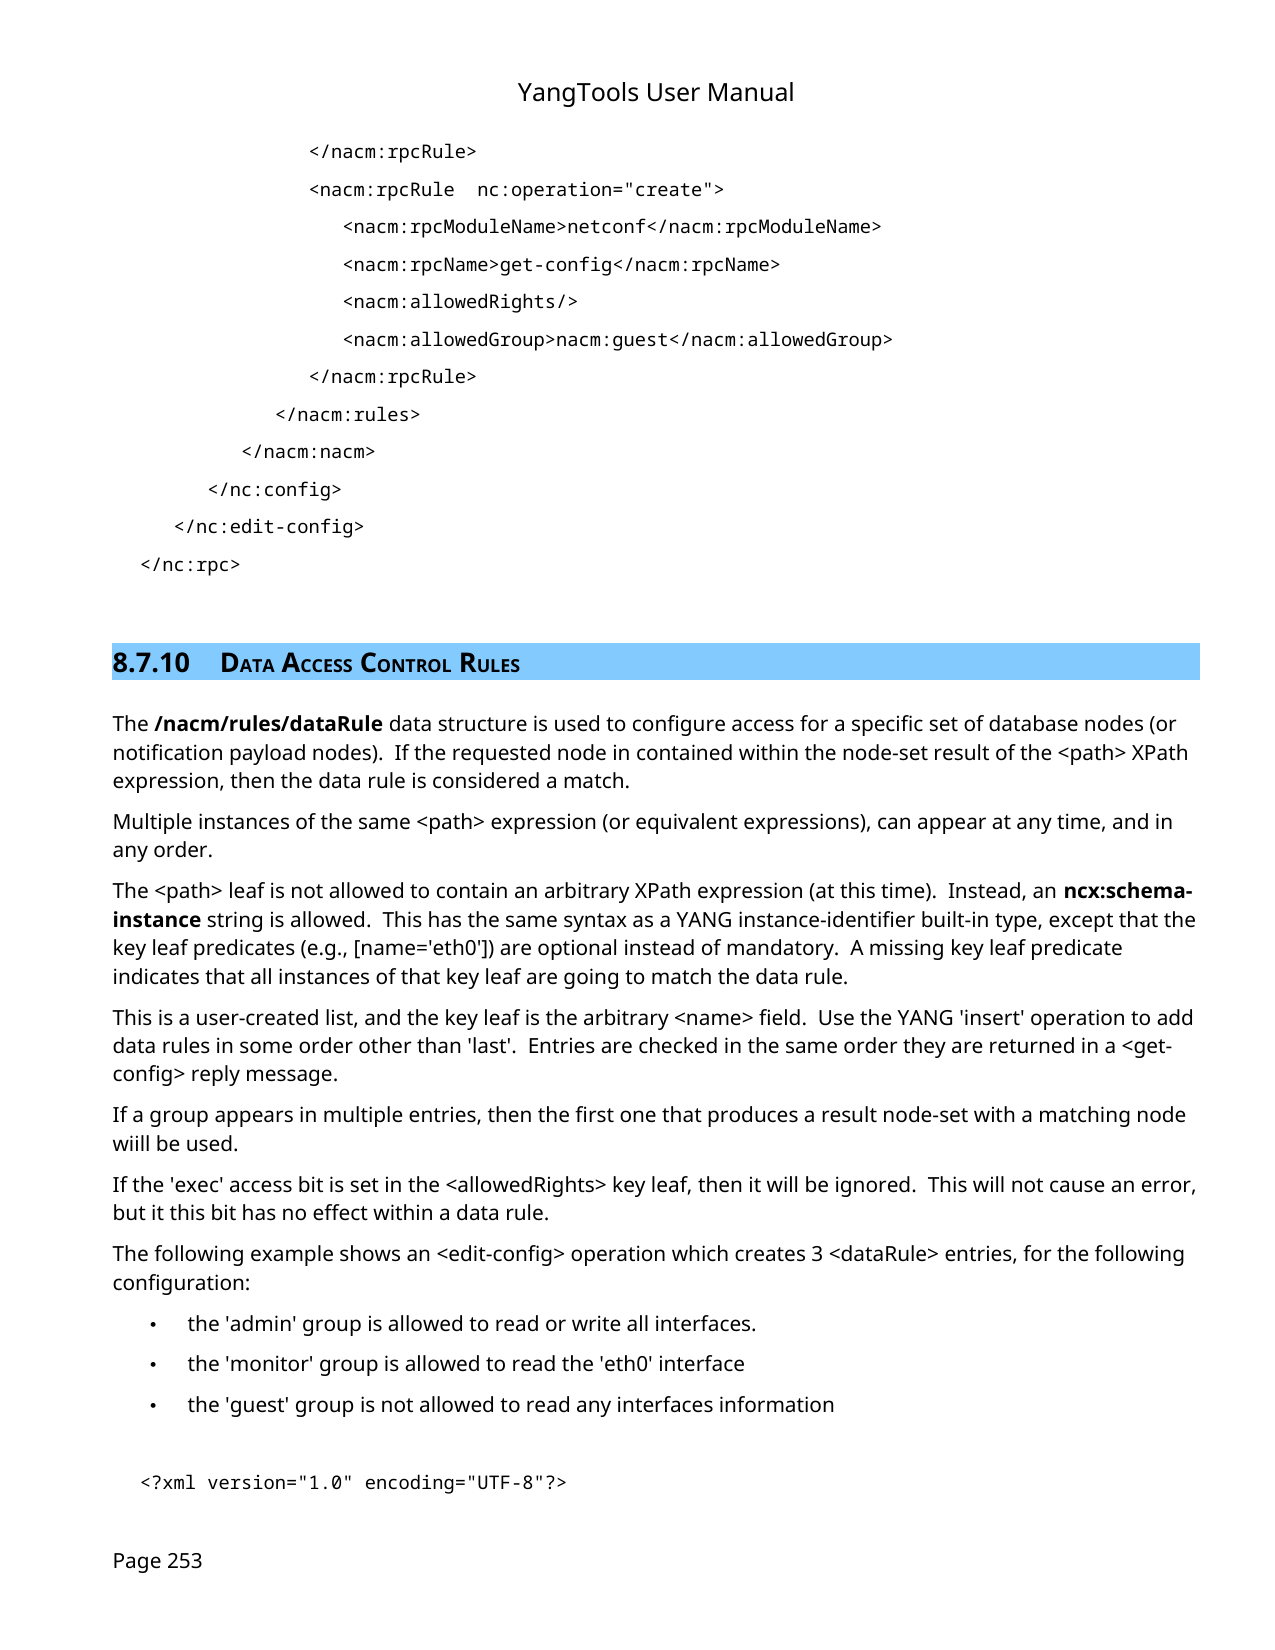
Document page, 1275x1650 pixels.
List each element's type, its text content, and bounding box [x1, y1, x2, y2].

text <nacm:rpcName>get-config</nacm:rpcName> [139, 251, 1200, 277]
text If the 'exec' access bit is set in the <allowedRights> key leaf, then it will be ignored. This will not cause an error, but it this bit has no effect within a data rule. [112, 1170, 1200, 1227]
text <nacm:allowedRights/> [139, 288, 1200, 314]
list the 'admin' group is allowed to read or write all interfaces. [150, 1309, 1200, 1337]
text The <path> leaf is not allowed to contain an arbitrary XPath expression (at this time). Instead, an ncx:schema-instance string is allowed. This has the same syntax as a YANG instance-identifier built-in type, except that the key leaf predicates (e.g., [name='eth0']) are optional instead of mandatory. A missing key leaf predicate indicates that all instances of that key leaf are going to match the data rule. [112, 876, 1200, 990]
text If a group appears in multiple entries, then the first one that produces a result node-set with a matching node wiill be used. [112, 1101, 1200, 1157]
text <?xml version="1.0" encoding="UTF-8"?> [139, 1469, 1200, 1494]
text <nacm:rpcRule nc:operation="create"> [139, 176, 1200, 202]
text </nc:edit-config> [139, 513, 1200, 539]
text </nacm:rpcRule> [139, 138, 1200, 164]
text </nc:rpc> [139, 551, 1200, 577]
list the 'monitor' group is allowed to read the 'eth0' interface [150, 1349, 1200, 1378]
text Multiple instances of the same <path> expression (or equivalent expressions), can appear at any time, and in any order. [112, 807, 1200, 864]
text </nacm:rpcRule> [139, 363, 1200, 389]
list the 'guest' group is not allowed to read any interfaces information [150, 1391, 1200, 1419]
text </nc:config> [139, 476, 1200, 502]
text The /nacm/rules/dataRule data structure is used to configure access for a specific set of database nodes (or notification payload nodes). If the requested node in contained within the node-set result of the <path> XPath expression, then the data rule is considered a match. [112, 709, 1200, 794]
text <nacm:rpcModuleName>netconf</nacm:rpcModuleName> [139, 213, 1200, 239]
subtitle Data Access Control Rules [112, 643, 1200, 680]
text </nacm:nacm> [139, 438, 1200, 464]
text <nacm:allowedGroup>nacm:guest</nacm:allowedGroup> [139, 326, 1200, 352]
text This is a user-created list, and the key leaf is the arbitrary <name> field. Use the YANG 'insert' operation to add data rules in some order other than 'last'. Entries are checked in the same order they are returned in a <get-config> reply message. [112, 1003, 1200, 1088]
text The following example shows an <edit-config> operation which creates 3 <dataRule> entries, for the following configuration: [112, 1239, 1200, 1296]
text </nacm:rules> [139, 401, 1200, 427]
